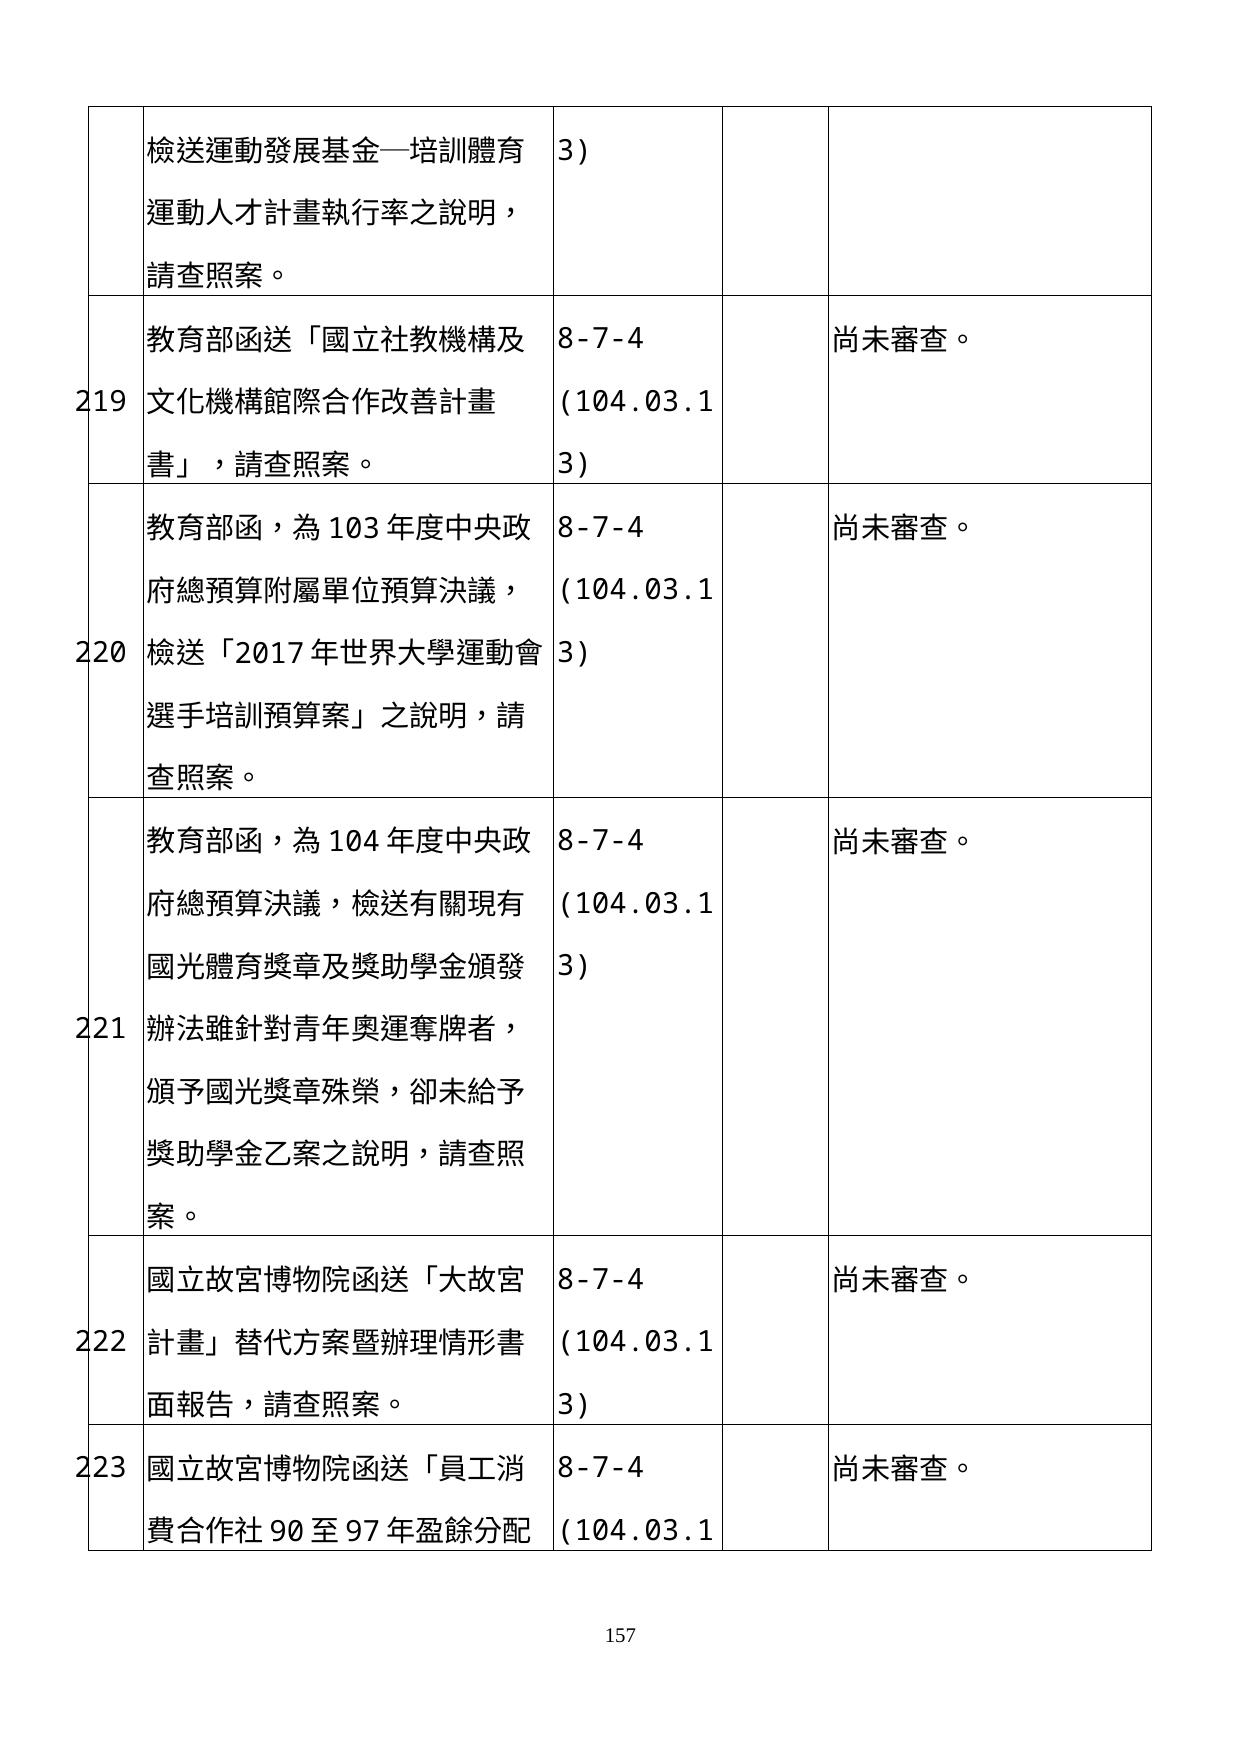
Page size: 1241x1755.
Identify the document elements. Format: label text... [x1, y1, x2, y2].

table_cell 教育部函，為104年度中央政府總預算決議，檢送有關現有國光體育獎章及獎助學金頒發辦法雖針對青年奧運奪牌者，頒予國光獎章殊榮，卻未給予獎助學金乙案之說明，請查照案。 [144, 798, 553, 1235]
table_cell 尚未審查。 [829, 1236, 1151, 1424]
table_cell 8-7-4 (104.03.13) [554, 798, 722, 1235]
table_cell 尚未審查。 [829, 296, 1151, 483]
table_cell 檢送運動發展基金─培訓體育運動人才計畫執行率之說明，請查照案。 [144, 107, 553, 294]
table_cell 8-7-4 (104.03.1 [554, 1425, 722, 1550]
table_cell 教育部函，為103年度中央政府總預算附屬單位預算決議，檢送「2017年世界大學運動會選手培訓預算案」之說明，請查照案。 [144, 484, 553, 797]
table_cell 8-7-4 (104.03.13) [554, 1236, 722, 1424]
table_cell 國立故宮博物院函送「員工消費合作社90至97年盈餘分配 [144, 1425, 553, 1550]
table_cell [89, 1236, 143, 1424]
table_cell 國立故宮博物院函送「大故宮計畫」替代方案暨辦理情形書面報告，請查照案。 [144, 1236, 553, 1424]
table_cell 尚未審查。 [829, 1425, 1151, 1550]
table_cell [723, 107, 828, 294]
table_cell 8-7-4 (104.03.13) [554, 484, 722, 797]
table_cell [723, 484, 828, 797]
table_cell 尚未審查。 [829, 484, 1151, 797]
table_cell 尚未審查。 [829, 798, 1151, 1235]
table_cell [89, 296, 143, 483]
table_cell [89, 798, 143, 1235]
table_cell [723, 1236, 828, 1424]
table_cell [723, 798, 828, 1235]
table_cell [89, 1425, 143, 1550]
table_cell 8-7-4 (104.03.13) [554, 296, 722, 483]
table_cell [723, 1425, 828, 1550]
table_cell 教育部函送「國立社教機構及文化機構館際合作改善計畫書」，請查照案。 [144, 296, 553, 483]
table_cell [89, 484, 143, 797]
table_cell [89, 107, 143, 294]
table_cell [723, 296, 828, 483]
table_cell 3) [554, 107, 722, 294]
table_cell [829, 107, 1151, 294]
